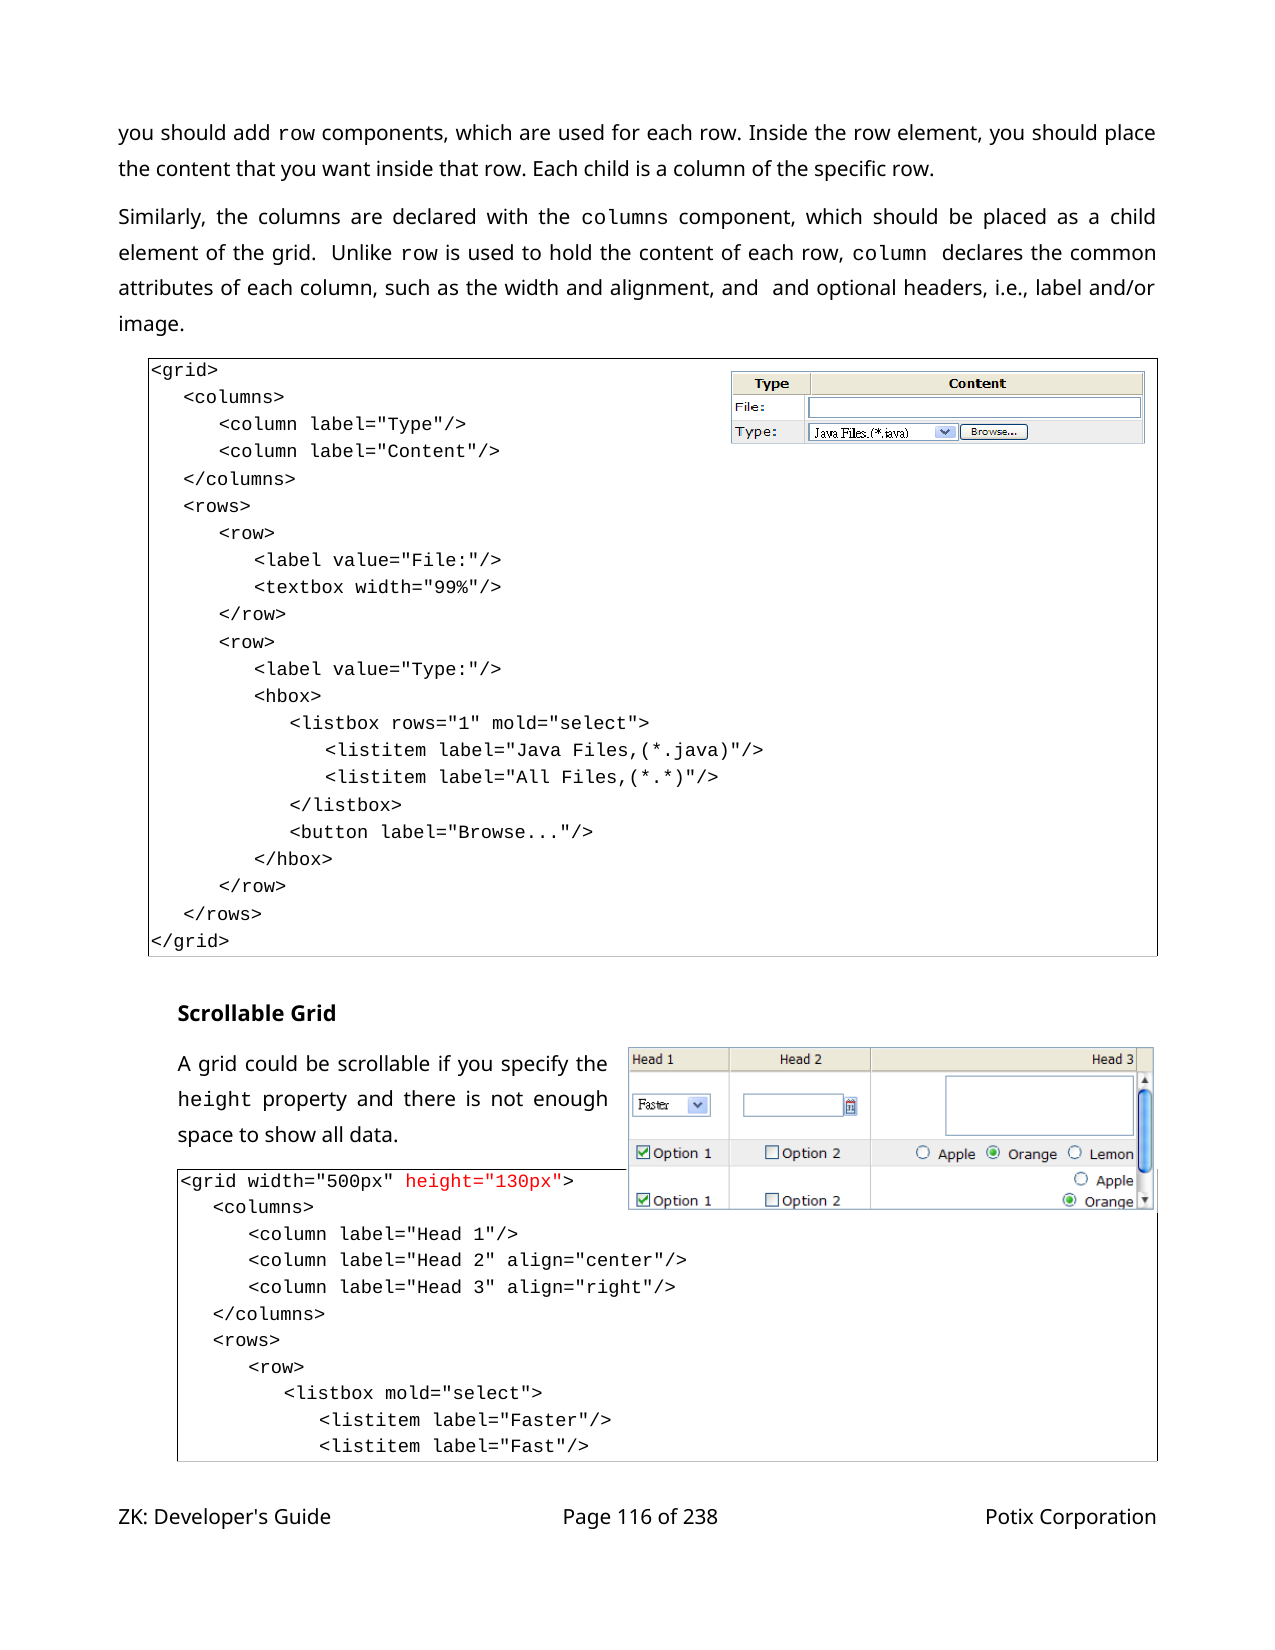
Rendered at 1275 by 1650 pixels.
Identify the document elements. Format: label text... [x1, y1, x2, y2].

text Similarly, the columns are declared with the columns component, which should be placed as a child element of the grid. Unlike row is used to hold the content of each row, column declares the common attributes of each column, such as the width and alignment, and and optional headers, i.e., label and/or image. [118, 202, 1157, 337]
picture [731, 369, 1148, 444]
text <hbox> [149, 684, 1157, 708]
text <grid> [149, 359, 1157, 382]
subtitle Scrollable Grid [177, 998, 1157, 1028]
text </listbox> [149, 793, 1157, 817]
text you should add row components, which are used for each row. Inside the row element, you should place the content that you want inside that row. Each child is a column of the specific row. [118, 118, 1157, 182]
text </hbox> [149, 847, 1157, 871]
text <columns> [149, 385, 731, 409]
text <rows> [149, 493, 1157, 518]
picture [626, 1046, 1158, 1213]
text <listitem label="All Files,(*.*)"/> [149, 765, 1157, 790]
text <listitem label="Java Files,(*.java)"/> [149, 738, 1157, 762]
text <label value="File:"/> [149, 548, 1157, 572]
text <listbox rows="1" mold="select"> [149, 711, 1157, 735]
text [1148, 385, 1157, 409]
text <button label="Browse..."/> [149, 820, 1157, 844]
text A grid could be scrollable if you specify the height property and there is not enough space to show all data. [177, 1049, 626, 1148]
text <grid width="500px" height="130px"> <columns> <column label="Head 1"/> <column label="Head 2" align="center"/> <column label="Head 3" align="right"/> </columns> <rows> <row> <listbox mold="select"> <listitem label="Faster"/> <listitem label="Fast"/> [178, 1170, 1157, 1461]
text </row> [149, 602, 1157, 627]
text <row> [149, 521, 1157, 545]
text </columns> [149, 466, 1157, 491]
text <textbox width="99%"/> [149, 575, 1157, 599]
text <column label="Type"/> [149, 412, 731, 436]
text </row> [149, 874, 1157, 898]
text <column label="Content"/> [149, 439, 1157, 463]
text <label value="Type:"/> [149, 657, 1157, 681]
text <row> [149, 629, 1157, 654]
text </rows> [149, 901, 1157, 926]
text </grid> [149, 928, 1157, 956]
